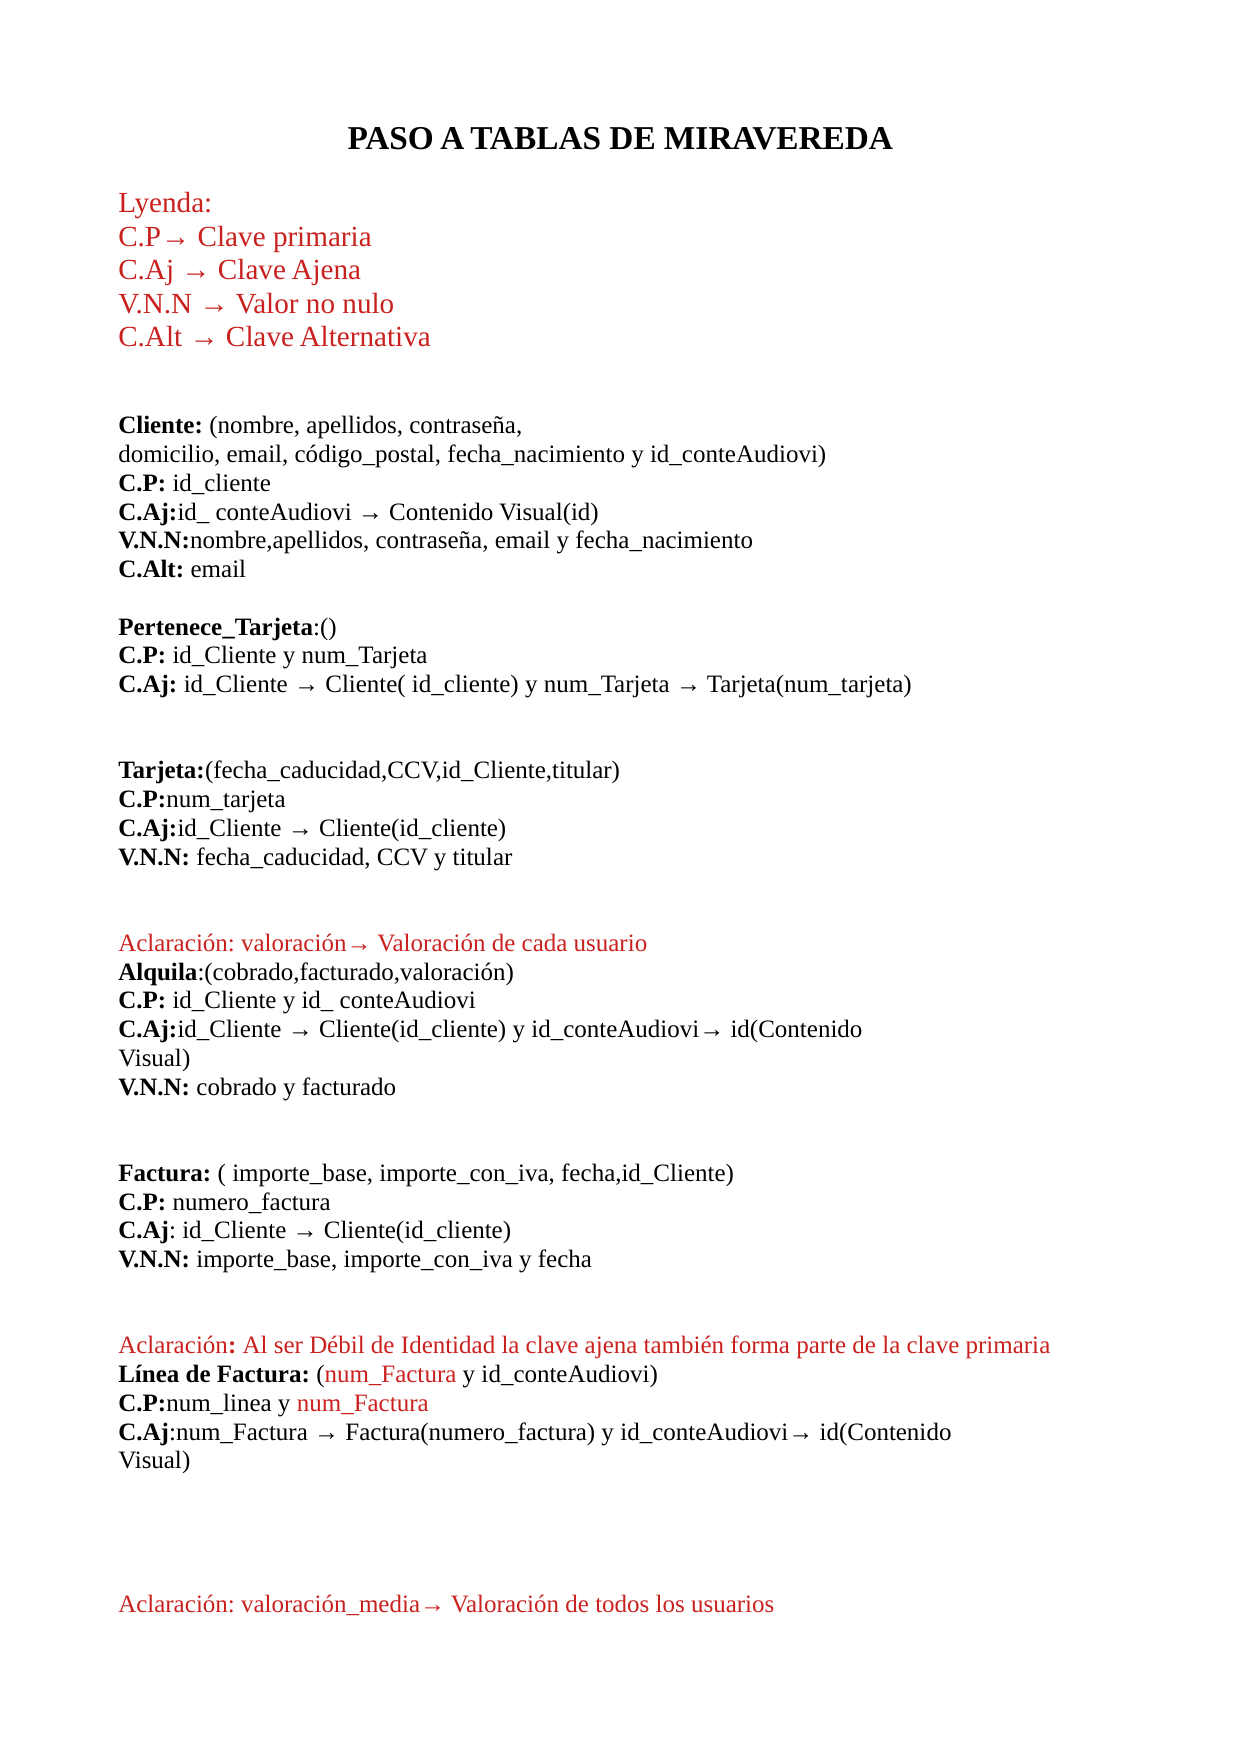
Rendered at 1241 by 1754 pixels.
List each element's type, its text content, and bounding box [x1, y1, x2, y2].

text V.N.N:nombre,apellidos, contraseña, email y fecha_nacimiento [118, 525, 1122, 554]
text C.Aj → Clave Ajena [118, 252, 1122, 286]
text Aclaración: valoración_media→ Valoración de todos los usuarios [118, 1589, 1122, 1618]
text Cliente: (nombre, apellidos, contraseña, [118, 410, 1122, 439]
text C.P:num_tarjeta [118, 784, 1122, 813]
text C.Aj:num_Factura → Factura(numero_factura) y id_conteAudiovi→ id(Contenido [118, 1417, 1122, 1445]
text V.N.N: fecha_caducidad, CCV y titular [118, 842, 1122, 870]
text C.P: id_Cliente y num_Tarjeta [118, 640, 1122, 669]
text Visual) [118, 1043, 1122, 1072]
text Alquila:(cobrado,facturado,valoración) [118, 957, 1122, 985]
text C.P→ Clave primaria [118, 219, 1122, 252]
text C.Alt → Clave Alternativa [118, 319, 1122, 353]
text C.Aj:id_Cliente → Cliente(id_cliente) y id_conteAudiovi→ id(Contenido [118, 1014, 1122, 1043]
text C.P: numero_factura [118, 1187, 1122, 1215]
text C.Alt: email [118, 554, 1122, 583]
text C.P: id_cliente [118, 468, 1122, 497]
text Pertenece_Tarjeta:() [118, 612, 1122, 640]
text Visual) [118, 1445, 1122, 1474]
text Factura: ( importe_base, importe_con_iva, fecha,id_Cliente) [118, 1158, 1122, 1187]
text Línea de Factura: (num_Factura y id_conteAudiovi) [118, 1359, 1122, 1388]
text C.Aj: id_Cliente → Cliente( id_cliente) y num_Tarjeta → Tarjeta(num_tarjeta) [118, 669, 1122, 698]
text C.Aj: id_Cliente → Cliente(id_cliente) [118, 1215, 1122, 1244]
text C.Aj:id_ conteAudiovi → Contenido Visual(id) [118, 497, 1122, 525]
text V.N.N → Valor no nulo [118, 286, 1122, 319]
text Aclaración: valoración→ Valoración de cada usuario [118, 928, 1122, 957]
text V.N.N: cobrado y facturado [118, 1072, 1122, 1100]
text Lyenda: [118, 185, 1122, 219]
text Tarjeta:(fecha_caducidad,CCV,id_Cliente,titular) [118, 755, 1122, 784]
text C.Aj:id_Cliente → Cliente(id_cliente) [118, 813, 1122, 842]
text C.P:num_linea y num_Factura [118, 1388, 1122, 1417]
text domicilio, email, código_postal, fecha_nacimiento y id_conteAudiovi) [118, 439, 1122, 468]
text PASO A TABLAS DE MIRAVEREDA [118, 118, 1122, 156]
text Aclaración: Al ser Débil de Identidad la clave ajena también forma parte de la clave primaria [118, 1330, 1122, 1359]
text V.N.N: importe_base, importe_con_iva y fecha [118, 1244, 1122, 1273]
text C.P: id_Cliente y id_ conteAudiovi [118, 985, 1122, 1014]
